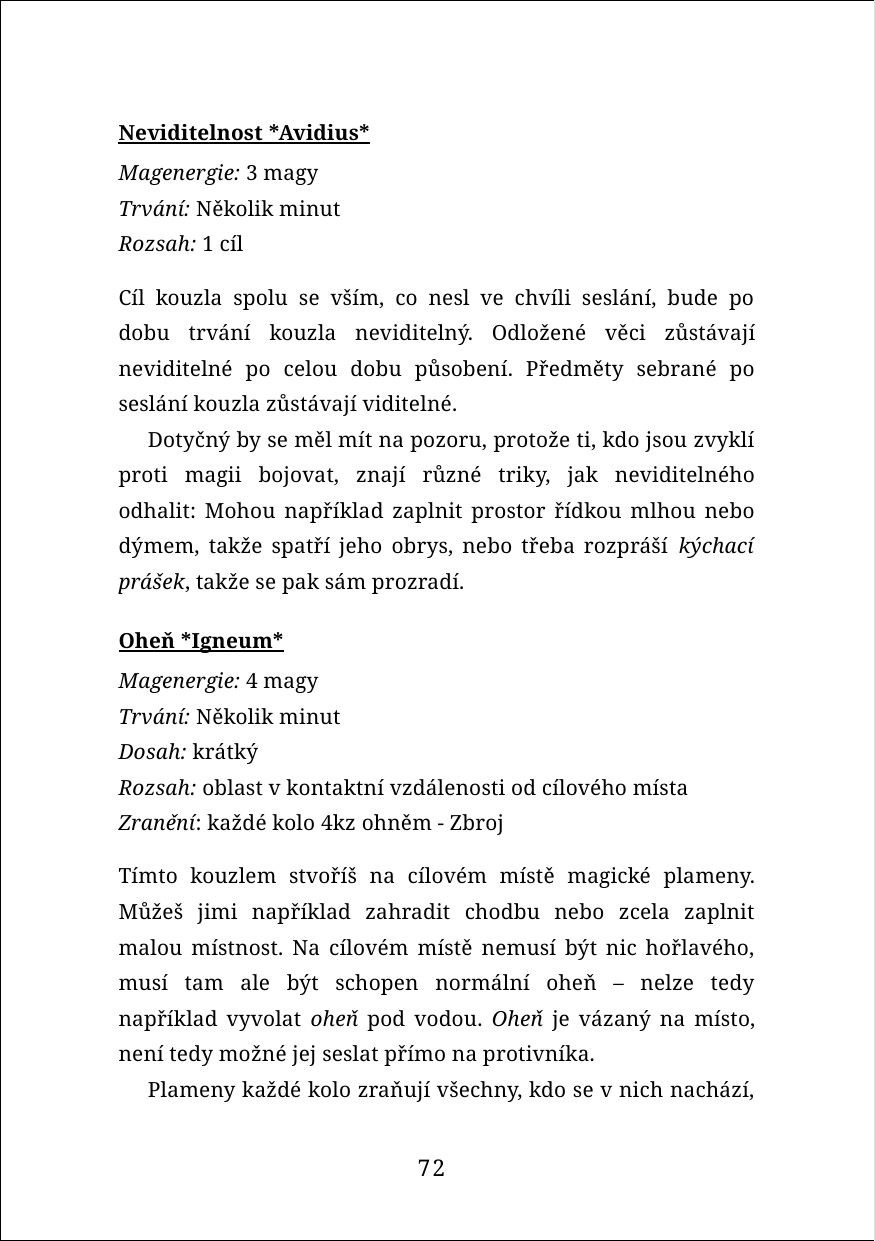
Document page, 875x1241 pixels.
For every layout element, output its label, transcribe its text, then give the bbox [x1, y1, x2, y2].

subtitle Neviditelnost *Avidius* [118, 118, 756, 147]
text Cíl kouzla spolu se vším, co nesl ve chvíli seslání, bude po dobu trvání kouzla neviditelný. Odložené věci zůstávají neviditelné po celou dobu působení. Předměty sebrané po seslání kouzla zůstávají viditelné. Dotyčný by se měl mít na pozoru, protože ti, kdo jsou zvyklí proti magii bojovat, znají různé triky, jak neviditelného odhalit: Mohou například zaplnit prostor řídkou mlhou nebo dýmem, takže spatří jeho obrys, nebo třeba rozpráší kýchací prášek, takže se pak sám prozradí. [118, 283, 756, 595]
subtitle Oheň *Igneum* [118, 626, 756, 654]
text Tímto kouzlem stvoříš na cílovém místě magické plameny. Můžeš jimi například zahradit chodbu nebo zcela zaplnit malou místnost. Na cílovém místě nemusí být nic hořlavého, musí tam ale být schopen normální oheň – nelze tedy například vyvolat oheň pod vodou. Oheň je vázaný na místo, není tedy možné jej seslat přímo na protivníka. Plameny každé kolo zraňují všechny, kdo se v nich nachází, [118, 862, 756, 1103]
text Magenergie: 4 magy Trvání: Několik minut Dosah: krátký Rozsah: oblast v kontaktní vzdálenosti od cílového místa Zranění: každé kolo 4kz ohněm - Zbroj [118, 666, 756, 837]
text Magenergie: 3 magy Trvání: Několik minut Rozsah: 1 cíl [118, 158, 756, 258]
